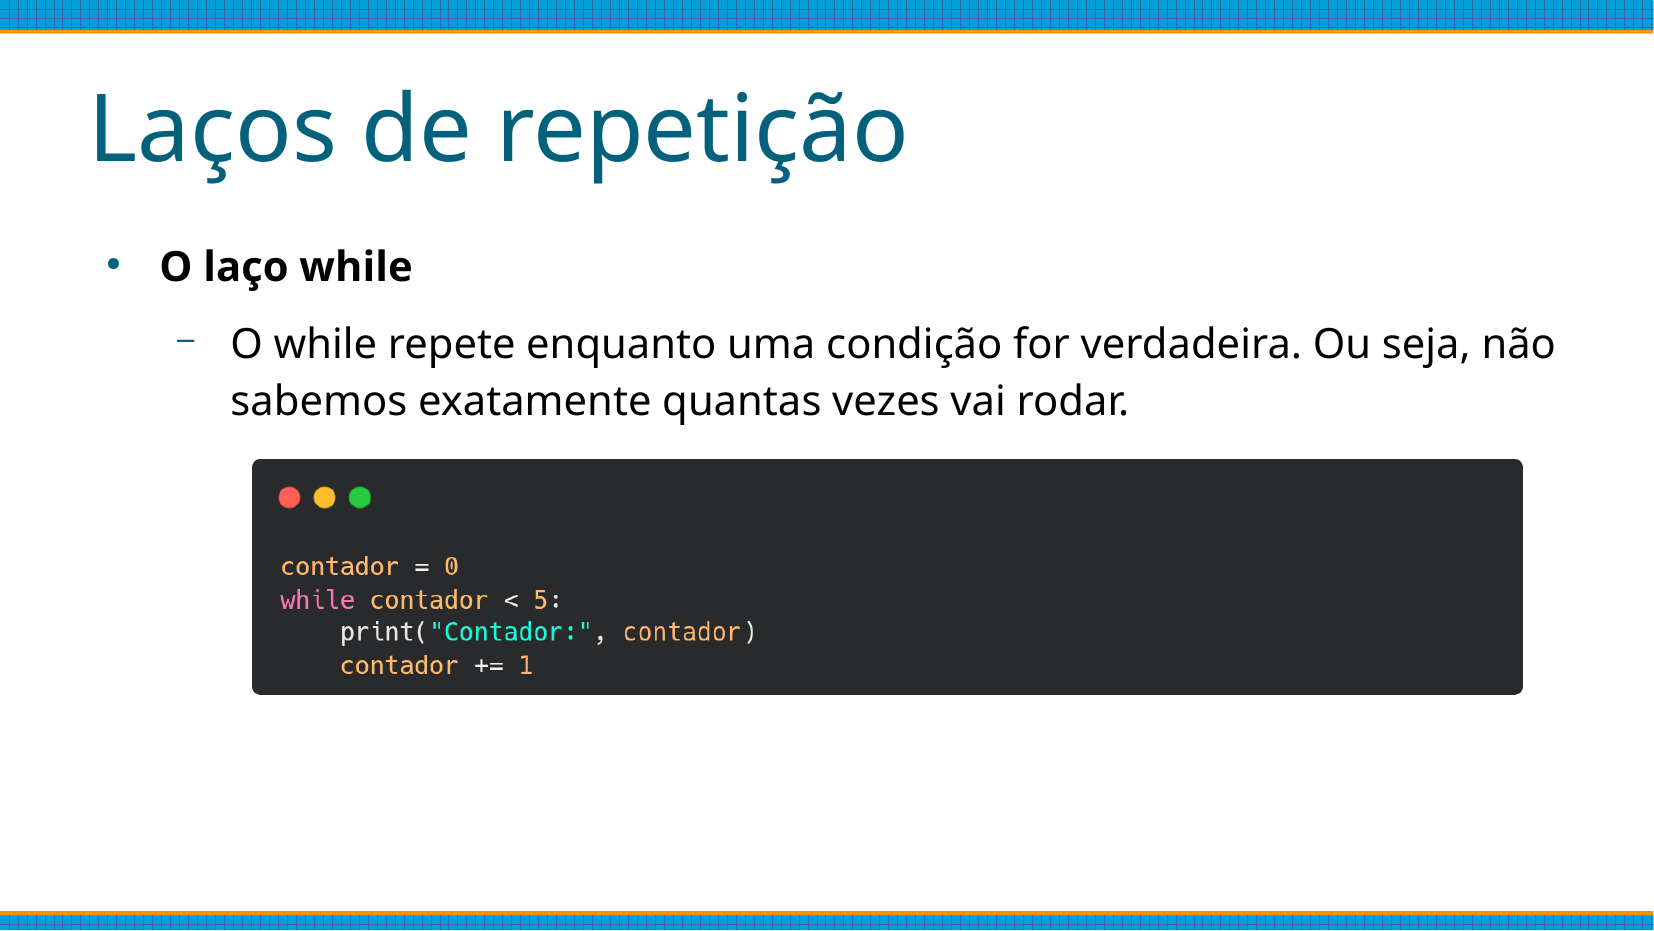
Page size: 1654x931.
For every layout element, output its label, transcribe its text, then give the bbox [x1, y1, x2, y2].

list O laço while O while repete enquanto uma condição for verdadeira. Ou seja, não sabemos exatamente quantas vezes vai rodar. [88, 236, 1565, 901]
picture [236, 444, 1538, 709]
title Laços de repetição [88, 44, 1565, 207]
